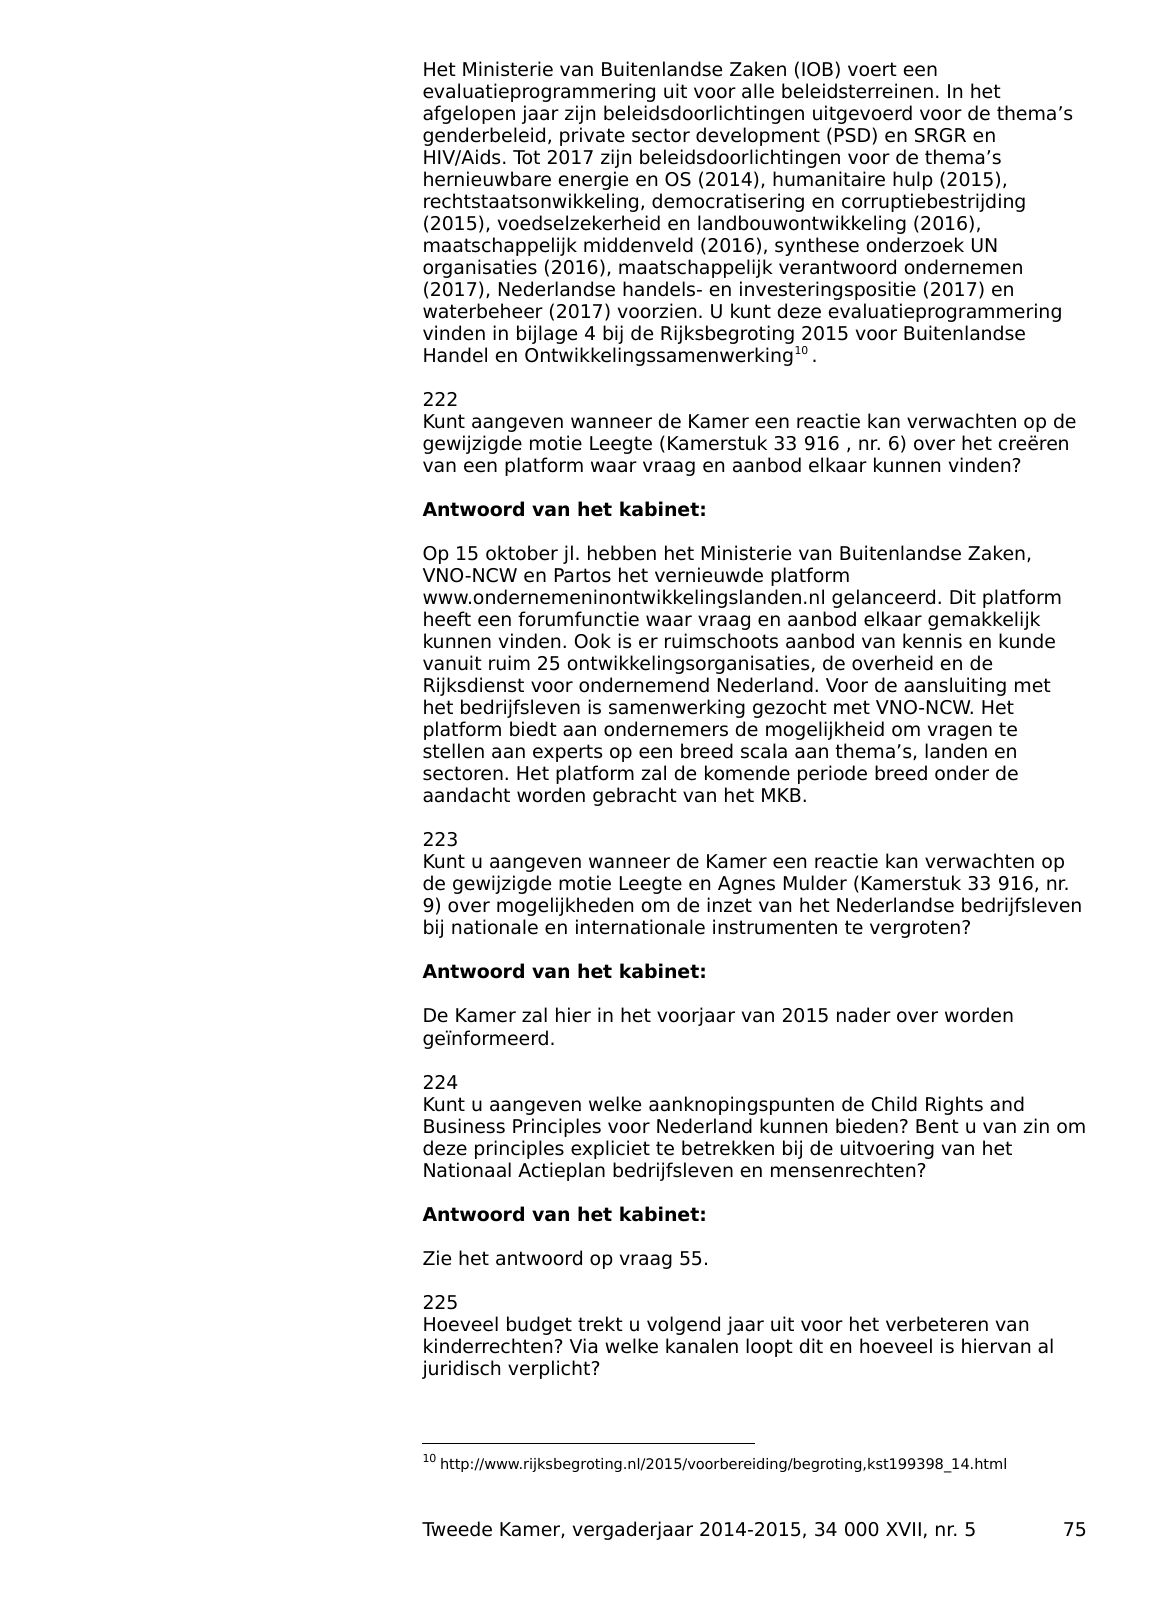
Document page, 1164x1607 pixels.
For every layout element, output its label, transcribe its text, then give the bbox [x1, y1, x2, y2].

text 224 [422, 1072, 1087, 1093]
text 222 [422, 389, 1087, 411]
text 223 [422, 829, 1087, 851]
text Zie het antwoord op vraag 55. [422, 1248, 1087, 1270]
text Kunt u aangeven welke aanknopingspunten de Child Rights and Business Principles voor Nederland kunnen bieden? Bent u van zin om deze principles expliciet te betrekken bij de uitvoering van het Nationaal Actieplan bedrijfsleven en mensenrechten? [422, 1093, 1087, 1181]
subtitle Antwoord van het kabinet: [422, 961, 1087, 983]
text Kunt u aangeven wanneer de Kamer een reactie kan verwachten op de gewijzigde motie Leegte en Agnes Mulder (Kamerstuk 33 916, nr. 9) over mogelijkheden om de inzet van het Nederlandse bedrijfsleven bij nationale en internationale instrumenten te vergroten? [422, 851, 1087, 939]
text 225 [422, 1292, 1087, 1314]
text Hoeveel budget trekt u volgend jaar uit voor het verbeteren van kinderrechten? Via welke kanalen loopt dit en hoeveel is hiervan al juridisch verplicht? [422, 1314, 1087, 1380]
text De Kamer zal hier in het voorjaar van 2015 nader over worden geïnformeerd. [422, 1005, 1087, 1049]
text http://www.rijksbegroting.nl/2015/voorbereiding/begroting,kst199398_14.html [422, 1452, 1087, 1474]
text Kunt aangeven wanneer de Kamer een reactie kan verwachten op de gewijzigde motie Leegte (Kamerstuk 33 916 , nr. 6) over het creëren van een platform waar vraag en aanbod elkaar kunnen vinden? [422, 411, 1087, 477]
subtitle Antwoord van het kabinet: [422, 1204, 1087, 1226]
text Op 15 oktober jl. hebben het Ministerie van Buitenlandse Zaken, VNO-NCW en Partos het vernieuwde platform www.ondernemeninontwikkelingslanden.nl gelanceerd. Dit platform heeft een forumfunctie waar vraag en aanbod elkaar gemakkelijk kunnen vinden. Ook is er ruimschoots aanbod van kennis en kunde vanuit ruim 25 ontwikkelingsorganisaties, de overheid en de Rijksdienst voor ondernemend Nederland. Voor de aansluiting met het bedrijfsleven is samenwerking gezocht met VNO-NCW. Het platform biedt aan ondernemers de mogelijkheid om vragen te stellen aan experts op een breed scala aan thema’s, landen en sectoren. Het platform zal de komende periode breed onder de aandacht worden gebracht van het MKB. [422, 543, 1087, 807]
text Het Ministerie van Buitenlandse Zaken (IOB) voert een evaluatieprogrammering uit voor alle beleidsterreinen. In het afgelopen jaar zijn beleidsdoorlichtingen uitgevoerd voor de thema’s genderbeleid, private sector development (PSD) en SRGR en HIV/Aids. Tot 2017 zijn beleidsdoorlichtingen voor de thema’s hernieuwbare energie en OS (2014), humanitaire hulp (2015), rechtstaatsonwikkeling, democratisering en corruptiebestrijding (2015), voedselzekerheid en landbouwontwikkeling (2016), maatschappelijk middenveld (2016), synthese onderzoek UN organisaties (2016), maatschappelijk verantwoord ondernemen (2017), Nederlandse handels- en investeringspositie (2017) en waterbeheer (2017) voorzien. U kunt deze evaluatieprogrammering vinden in bijlage 4 bij de Rijksbegroting 2015 voor Buitenlandse Handel en Ontwikkelingssamenwerking. [422, 59, 1087, 367]
subtitle Antwoord van het kabinet: [422, 499, 1087, 521]
